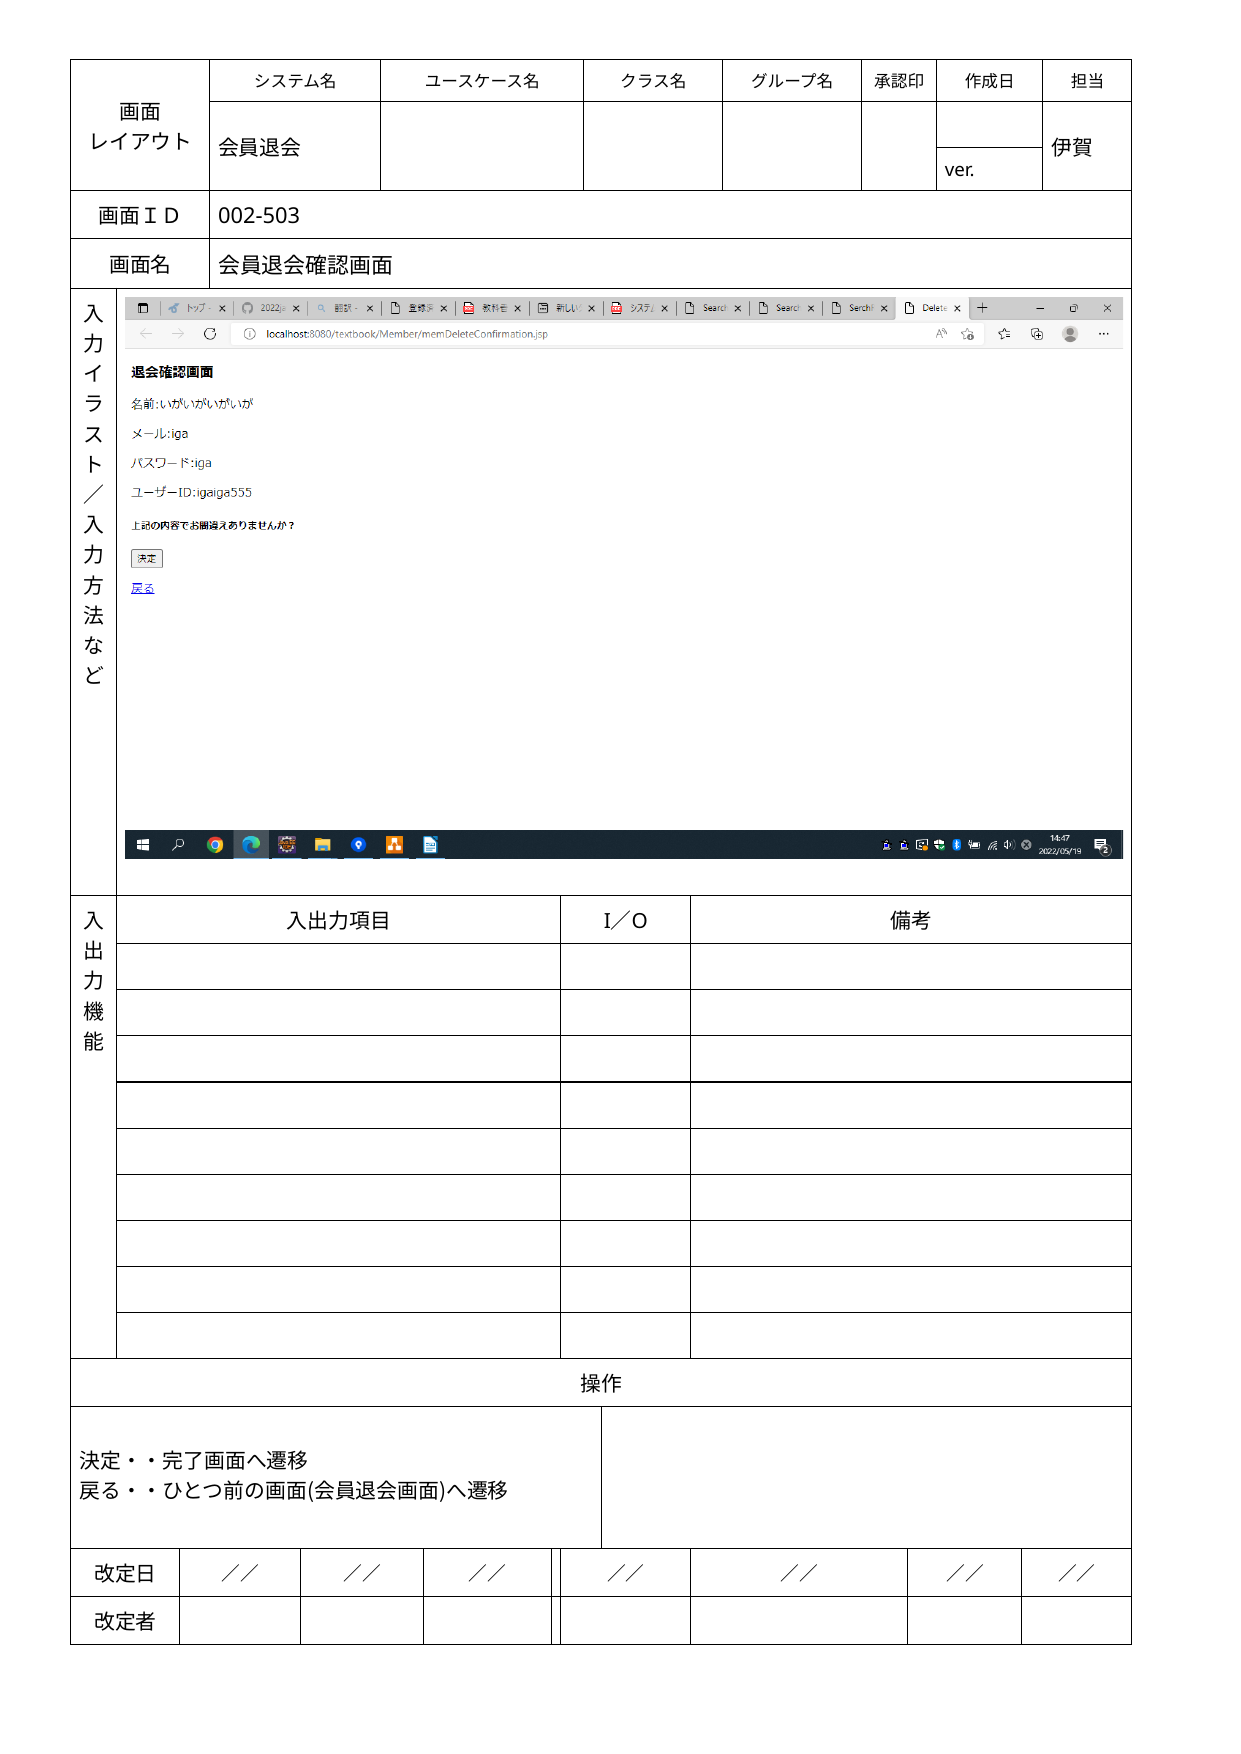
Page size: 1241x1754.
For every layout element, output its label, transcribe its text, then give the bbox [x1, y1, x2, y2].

table_cell [552, 1597, 560, 1644]
table_header 承認印 [862, 60, 936, 101]
table_header 作成日 [937, 60, 1042, 101]
table_cell [691, 1221, 1131, 1266]
table_cell [117, 1129, 560, 1174]
table_cell 伊賀 [1043, 102, 1131, 190]
table_cell [723, 102, 861, 190]
table_cell 決定・・完了画面へ遷移 戻る・・ひとつ前の画面(会員退会画面)へ遷移 [71, 1407, 601, 1548]
table_cell ／／ [908, 1549, 1021, 1596]
table_cell [561, 1083, 690, 1127]
table_cell [561, 944, 690, 989]
table_cell [691, 1036, 1131, 1081]
table_cell [561, 990, 690, 1035]
table_cell 備考 [691, 896, 1131, 943]
table_cell [691, 944, 1131, 989]
table_cell ／／ [691, 1549, 907, 1596]
table_cell ／／ [424, 1549, 551, 1596]
table_cell [117, 1313, 560, 1358]
table_cell [1022, 1597, 1131, 1644]
table_cell [117, 990, 560, 1035]
table_cell [691, 1083, 1131, 1127]
table_cell [381, 102, 583, 190]
table_header システム名 [210, 60, 380, 101]
table_cell 会員退会 [210, 102, 380, 190]
table_cell [691, 1313, 1131, 1358]
table_cell 入出力機能 [71, 896, 116, 1358]
table_cell [937, 102, 1042, 147]
table_cell ／／ [180, 1549, 300, 1596]
table_header ユースケース名 [381, 60, 583, 101]
table_cell [561, 1597, 690, 1644]
table_cell 入出力項目 [117, 896, 560, 943]
table_cell [117, 1083, 560, 1127]
table_cell [117, 1175, 560, 1220]
table_cell [117, 1036, 560, 1081]
table_cell 画面名 [71, 239, 209, 288]
table_cell 会員退会確認画面 [210, 239, 1131, 288]
table_cell I／O [561, 896, 690, 943]
table_cell ／／ [301, 1549, 423, 1596]
table_header 担当 [1043, 60, 1131, 101]
table_cell [301, 1597, 423, 1644]
table_cell [561, 1313, 690, 1358]
table_cell 改定者 [71, 1597, 179, 1644]
table_cell [584, 102, 722, 190]
table_header 画面 レイアウト [71, 60, 209, 190]
table_cell ver. [937, 148, 1042, 190]
table_cell [691, 1267, 1131, 1312]
table_cell [561, 1175, 690, 1220]
table_cell [117, 944, 560, 989]
table_cell [180, 1597, 300, 1644]
table_cell [117, 1267, 560, 1312]
table_cell [117, 289, 1131, 895]
table_cell [561, 1267, 690, 1312]
table_cell [908, 1597, 1021, 1644]
table_cell [561, 1221, 690, 1266]
table_cell [424, 1597, 551, 1644]
table_cell 操作 [71, 1359, 1131, 1406]
table_cell [602, 1407, 1131, 1548]
table_header クラス名 [584, 60, 722, 101]
table_header グループ名 [723, 60, 861, 101]
table_cell ／／ [561, 1549, 690, 1596]
table_cell ／／ [1022, 1549, 1131, 1596]
table_cell [691, 990, 1131, 1035]
table_cell 画面ＩＤ [71, 191, 209, 238]
table_cell [691, 1175, 1131, 1220]
table_cell 入力イラスト／入力方法など [71, 289, 116, 895]
table_cell [862, 102, 936, 190]
table_cell [691, 1129, 1131, 1174]
table_cell 改定日 [71, 1549, 179, 1596]
table_cell [691, 1597, 907, 1644]
table_cell 002-503 [210, 191, 1131, 238]
table_cell [117, 1221, 560, 1266]
table_cell [561, 1036, 690, 1081]
table_cell [561, 1129, 690, 1174]
table_cell ／／ [552, 1549, 560, 1596]
picture [125, 297, 1124, 859]
